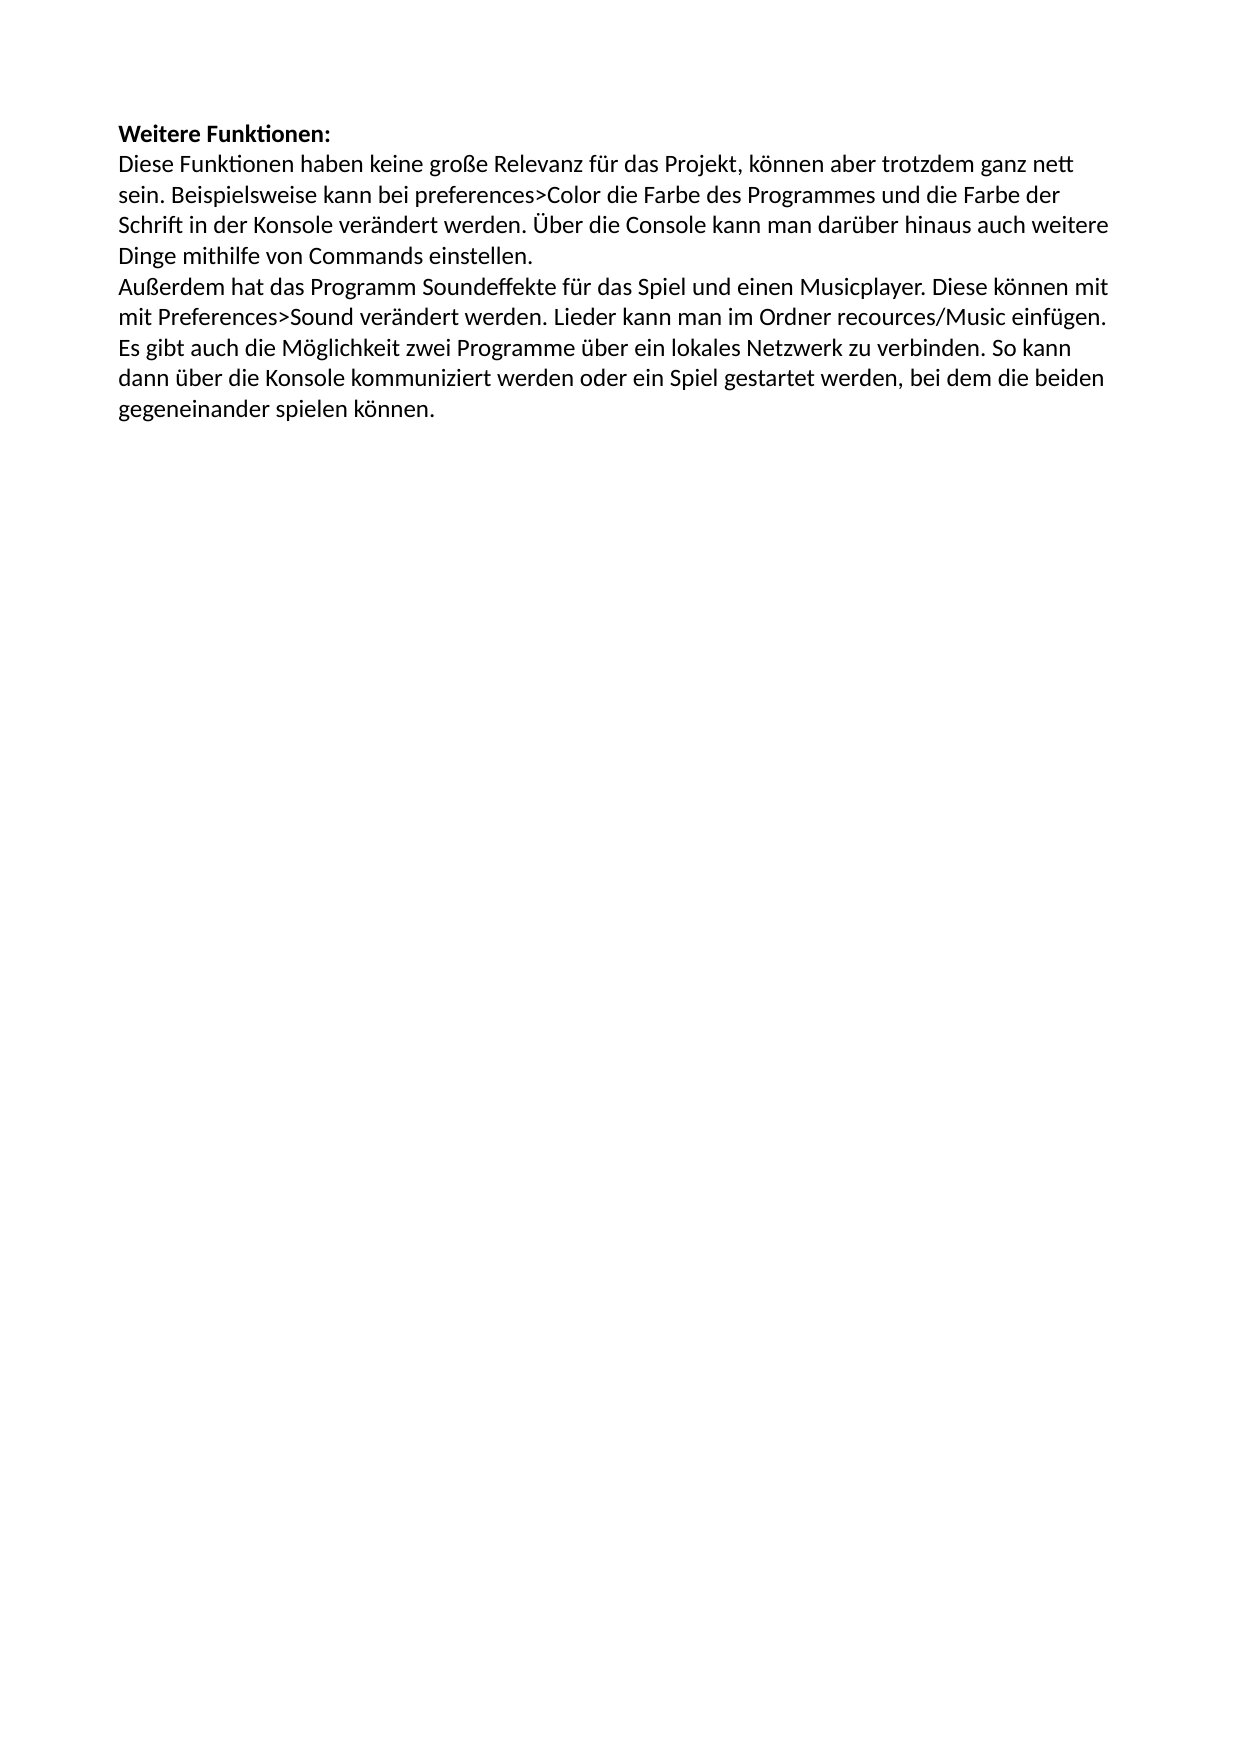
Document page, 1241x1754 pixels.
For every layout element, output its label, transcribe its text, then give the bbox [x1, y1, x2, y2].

text Diese Funktionen haben keine große Relevanz für das Projekt, können aber trotzdem ganz nett sein. Beispielsweise kann bei preferences>Color die Farbe des Programmes und die Farbe der Schrift in der Konsole verändert werden. Über die Console kann man darüber hinaus auch weitere Dinge mithilfe von Commands einstellen. [118, 149, 1122, 271]
text Außerdem hat das Programm Soundeffekte für das Spiel und einen Musicplayer. Diese können mit mit Preferences>Sound verändert werden. Lieder kann man im Ordner recources/Music einfügen. [118, 271, 1122, 332]
text Weitere Funktionen: [118, 118, 1122, 149]
text Es gibt auch die Möglichkeit zwei Programme über ein lokales Netzwerk zu verbinden. So kann dann über die Konsole kommuniziert werden oder ein Spiel gestartet werden, bei dem die beiden gegeneinander spielen können. [118, 332, 1122, 423]
